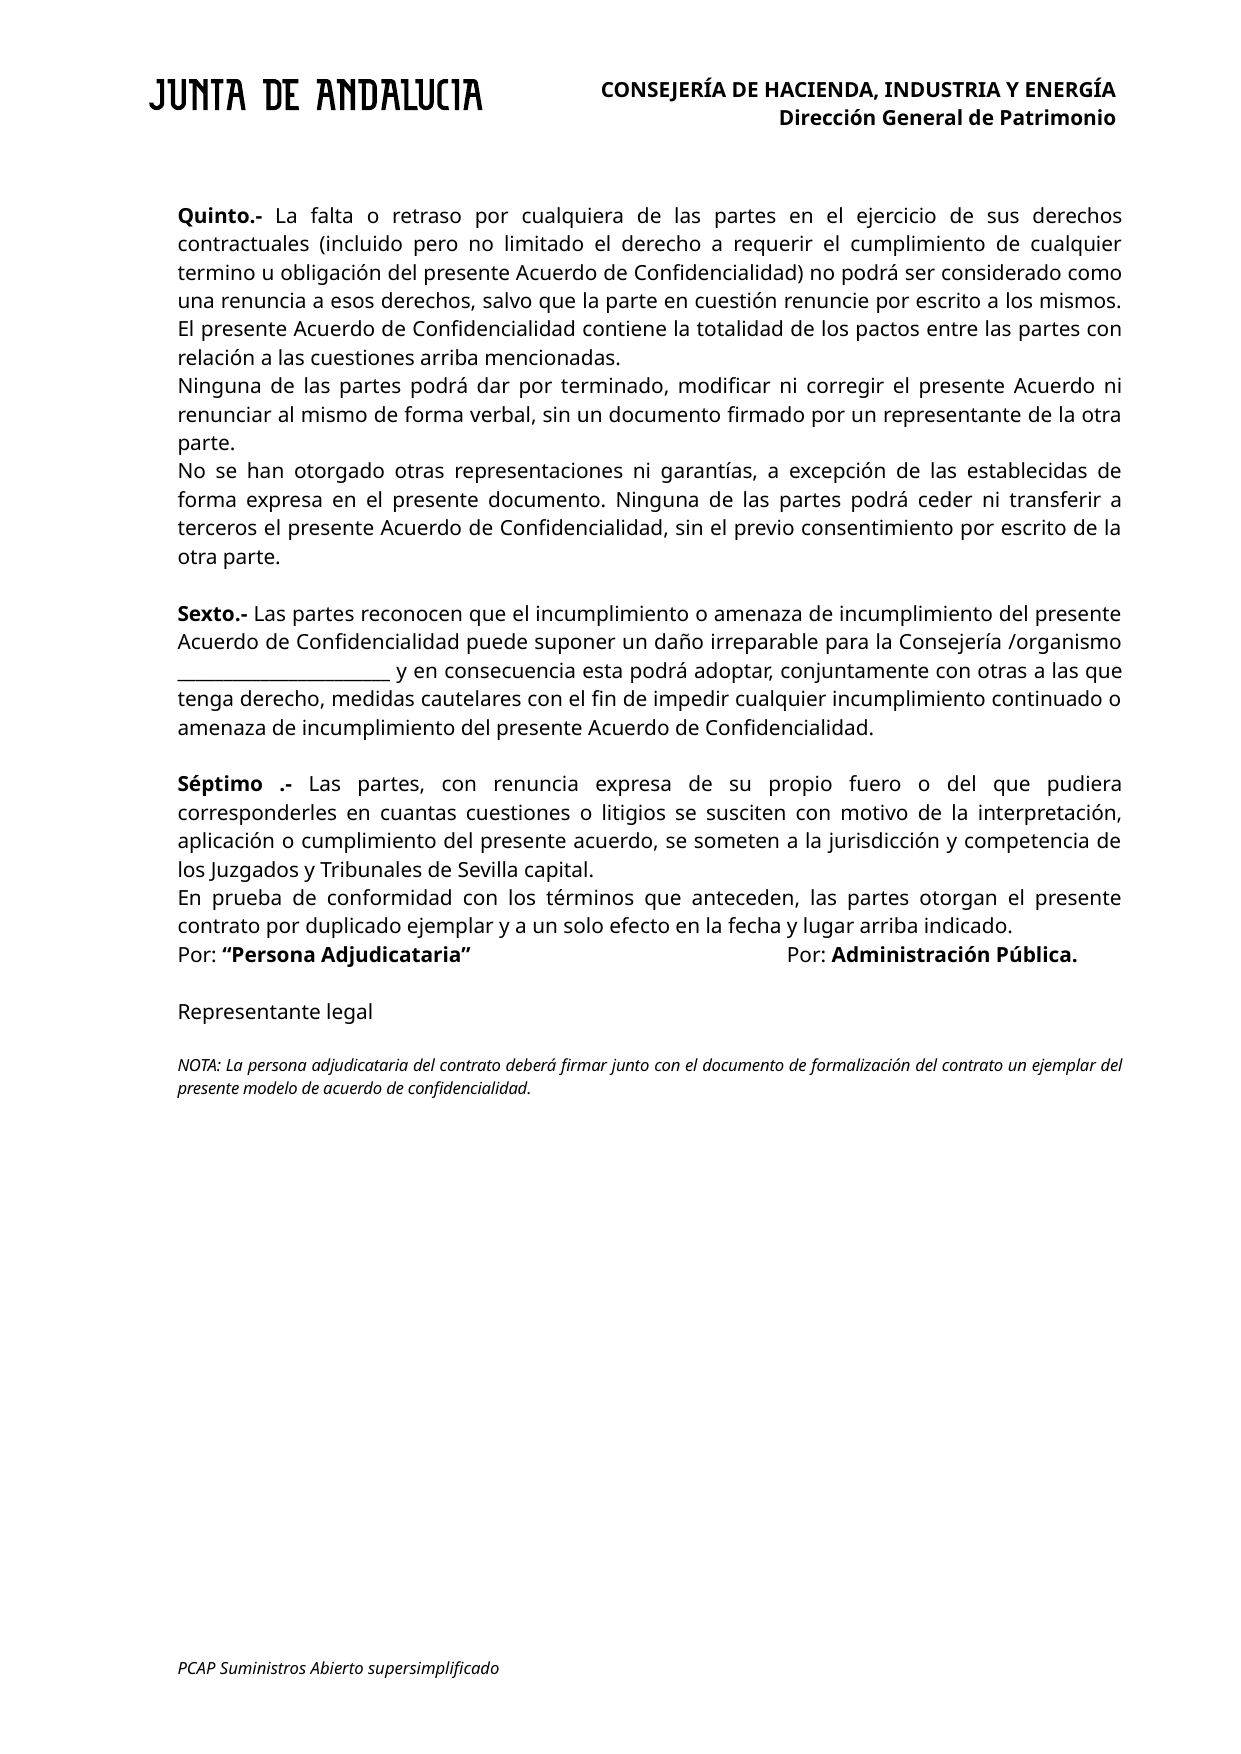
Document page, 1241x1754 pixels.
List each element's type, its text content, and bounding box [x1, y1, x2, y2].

text No se han otorgado otras representaciones ni garantías, a excepción de las establecidas de forma expresa en el presente documento. Ninguna de las partes podrá ceder ni transferir a terceros el presente Acuerdo de Confidencialidad, sin el previo consentimiento por escrito de la otra parte. [177, 457, 1123, 570]
text Representante legal [177, 997, 1123, 1025]
text Quinto.- La falta o retraso por cualquiera de las partes en el ejercicio de sus derechos contractuales (incluido pero no limitado el derecho a requerir el cumplimiento de cualquier termino u obligación del presente Acuerdo de Confidencialidad) no podrá ser considerado como una renuncia a esos derechos, salvo que la parte en cuestión renuncie por escrito a los mismos. El presente Acuerdo de Confidencialidad contiene la totalidad de los pactos entre las partes con relación a las cuestiones arriba mencionadas. [177, 201, 1123, 371]
text En prueba de conformidad con los términos que anteceden, las partes otorgan el presente contrato por duplicado ejemplar y a un solo efecto en la fecha y lugar arriba indicado. [177, 883, 1123, 940]
text NOTA: La persona adjudicataria del contrato deberá firmar junto con el documento de formalización del contrato un ejemplar del presente modelo de acuerdo de confidencialidad. [177, 1054, 1123, 1099]
text Sexto.- Las partes reconocen que el incumplimiento o amenaza de incumplimiento del presente Acuerdo de Confidencialidad puede suponer un daño irreparable para la Consejería /organismo _______________________ y en consecuencia esta podrá adoptar, conjuntamente con otras a las que tenga derecho, medidas cautelares con el fin de impedir cualquier incumplimiento continuado o amenaza de incumplimiento del presente Acuerdo de Confidencialidad. [177, 599, 1123, 741]
text Por: “Persona Adjudicataria” Por: Administración Pública. [177, 940, 1123, 968]
text Ninguna de las partes podrá dar por terminado, modificar ni corregir el presente Acuerdo ni renunciar al mismo de forma verbal, sin un documento firmado por un representante de la otra parte. [177, 371, 1123, 457]
text Séptimo .- Las partes, con renuncia expresa de su propio fuero o del que pudiera corresponderles en cuantas cuestiones o litigios se susciten con motivo de la interpretación, aplicación o cumplimiento del presente acuerdo, se someten a la jurisdicción y competencia de los Juzgados y Tribunales de Sevilla capital. [177, 769, 1123, 883]
